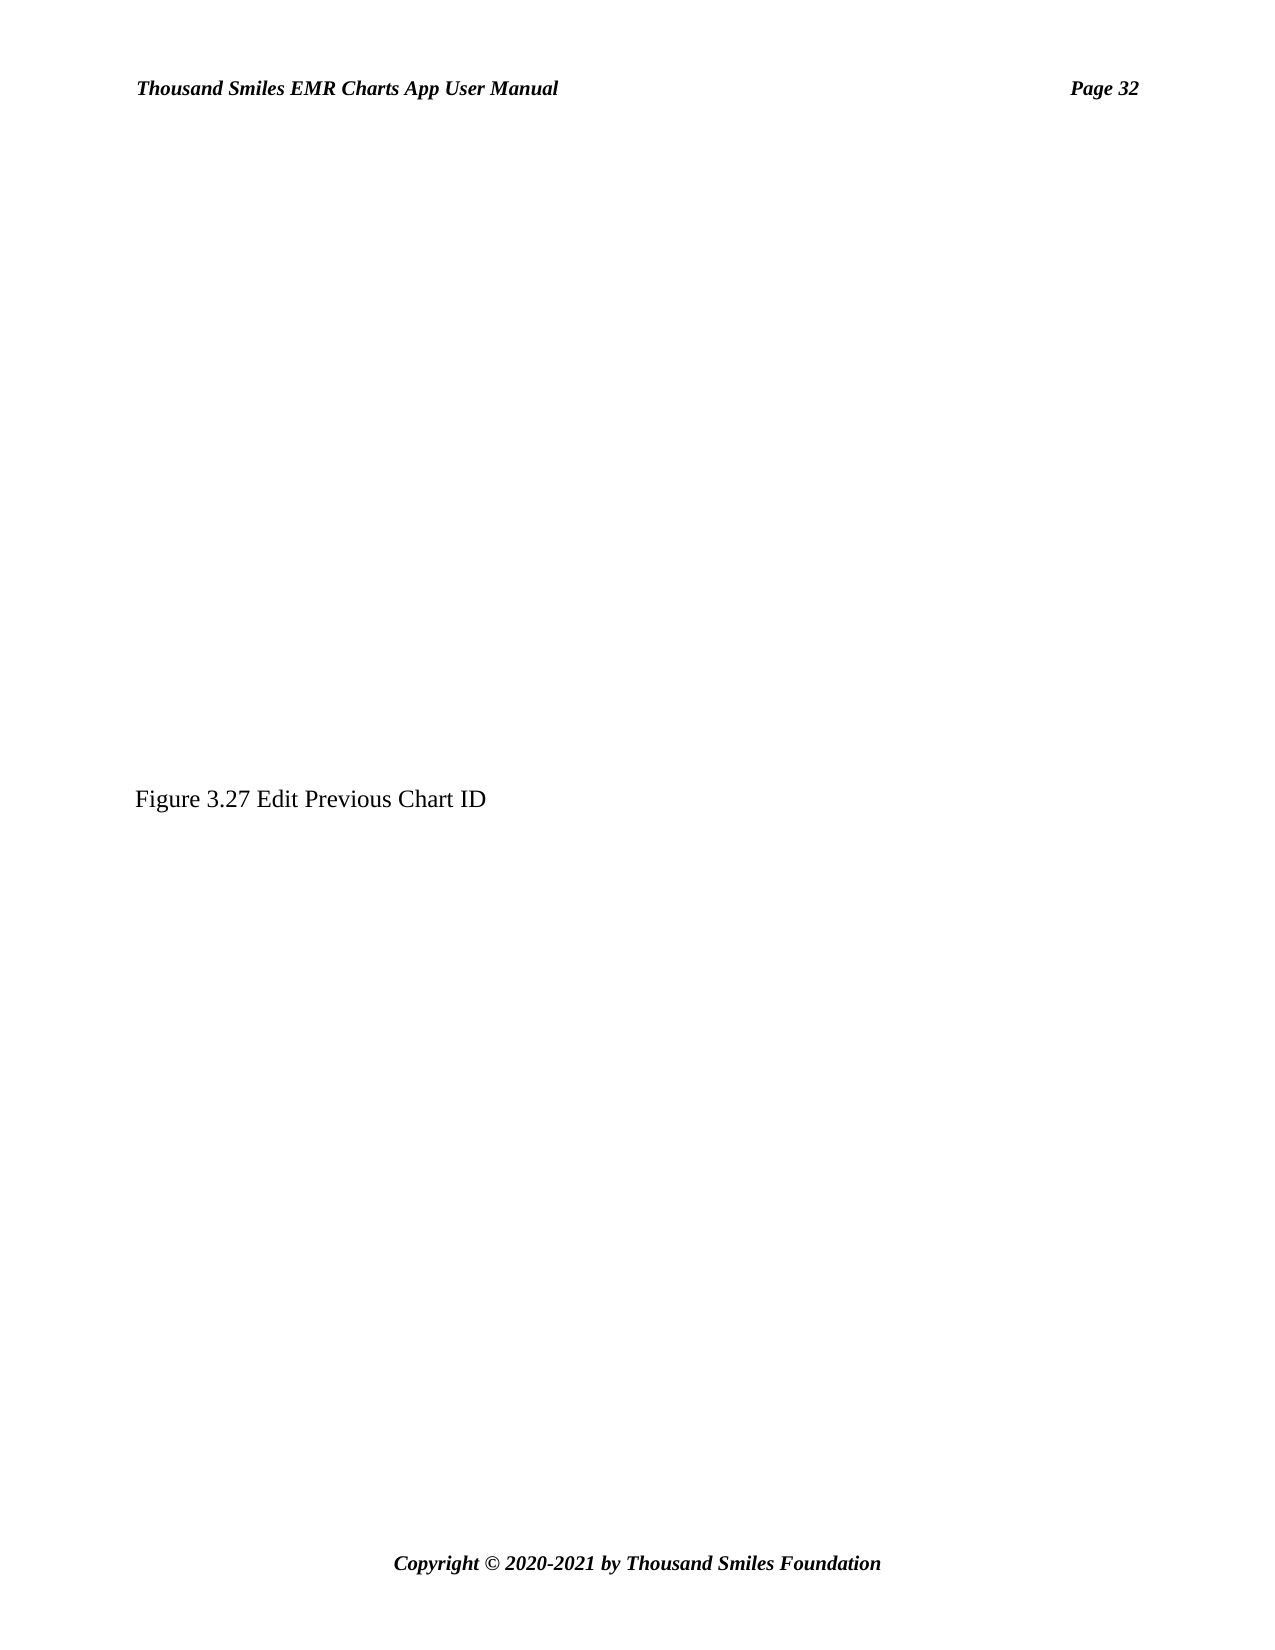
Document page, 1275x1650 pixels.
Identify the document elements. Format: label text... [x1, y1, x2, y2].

text Figure 3.27 Edit Previous Chart ID [135, 787, 1140, 812]
